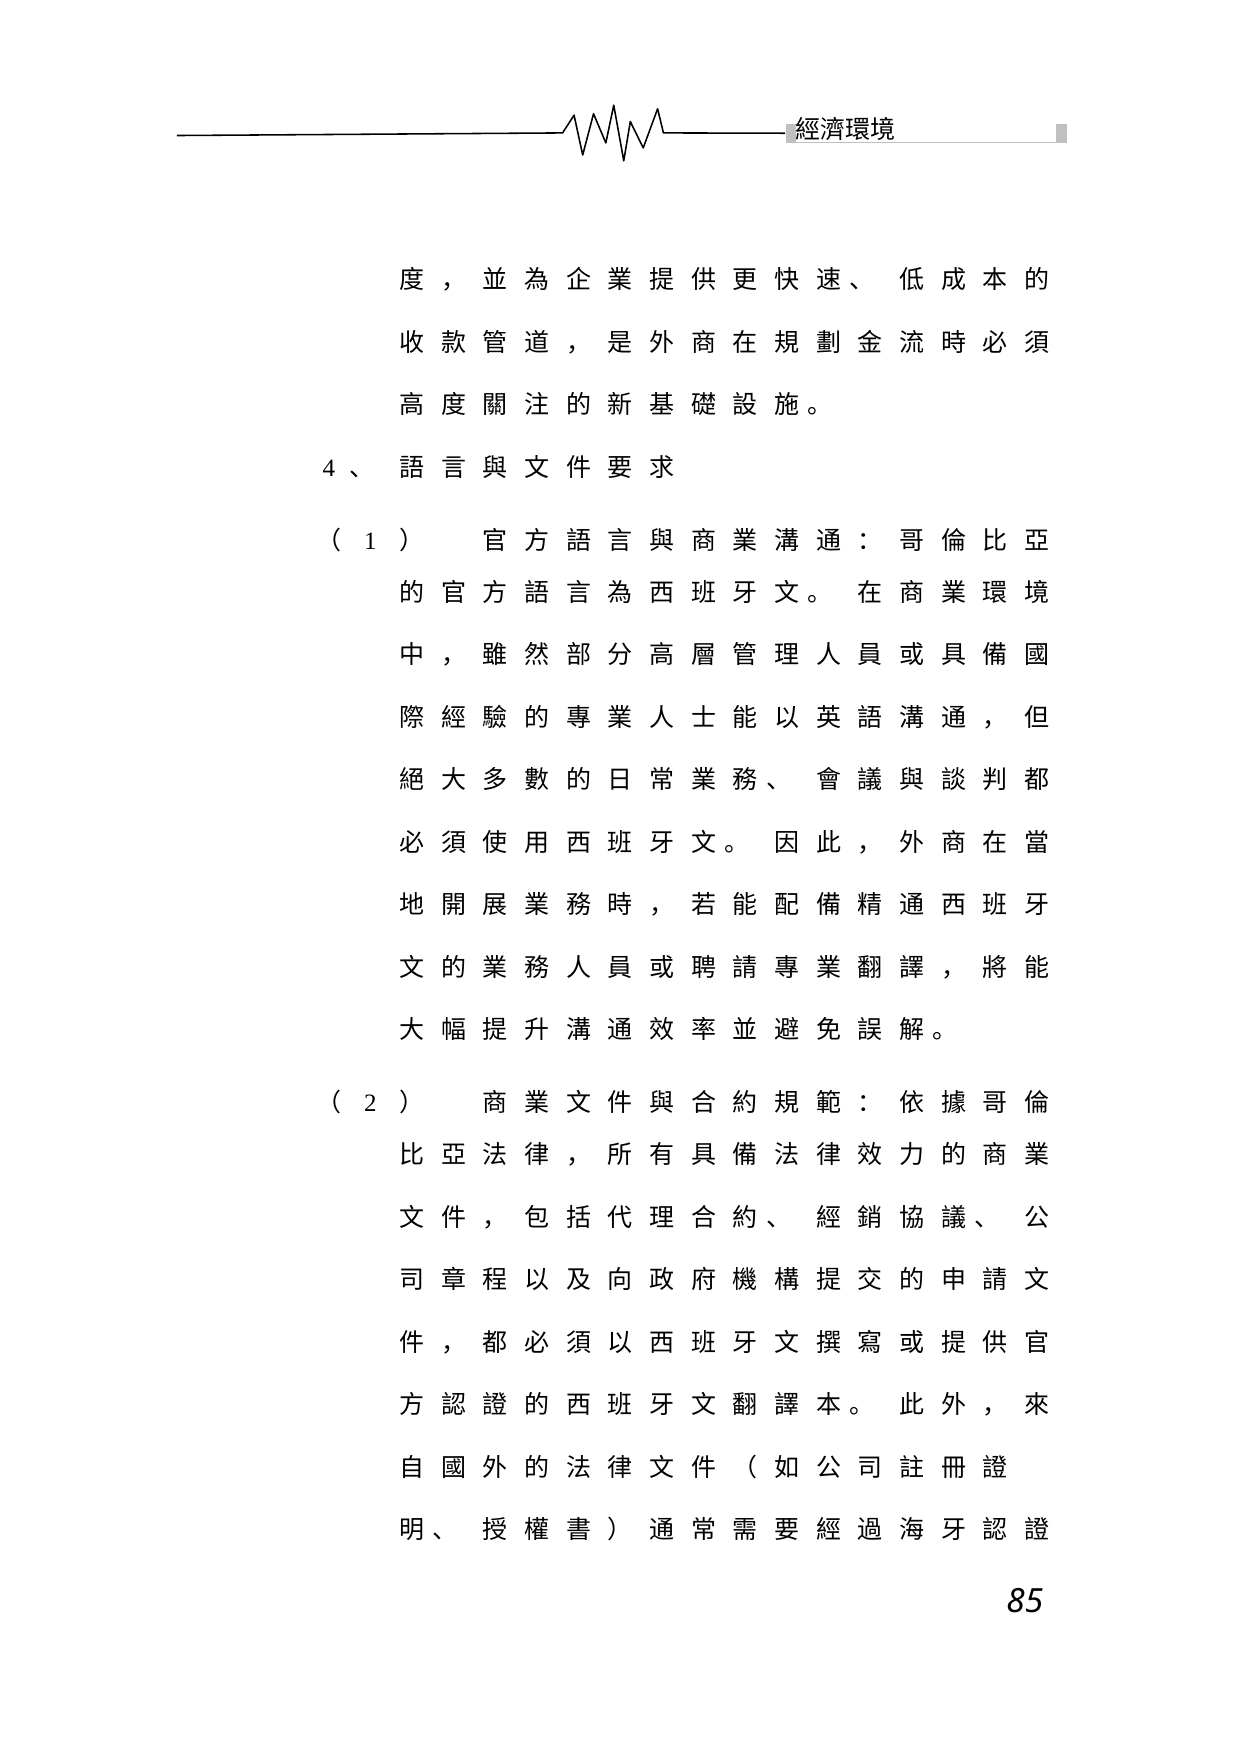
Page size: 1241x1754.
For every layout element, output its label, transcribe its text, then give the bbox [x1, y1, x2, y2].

text 4、語言與文件要求 [281, 424, 1058, 486]
text （2） 商業文件與合約規範：依據哥倫比亞法律，所有具備法律效力的商業文件，包括代理合約、經銷協議、公司章程以及向政府機構提交的申請文件，都必須以西班牙文撰寫或提供官方認證的西班牙文翻譯本。此外，來自國外的法律文件（如公司註冊證明、授權書）通常需要經過海牙認證 [306, 1049, 1058, 1549]
text （1） 官方語言與商業溝通：哥倫比亞的官方語言為西班牙文。在商業環境中，雖然部分高層管理人員或具備國際經驗的專業人士能以英語溝通，但絕大多數的日常業務、會議與談判都必須使用西班牙文。因此，外商在當地開展業務時，若能配備精通西班牙文的業務人員或聘請專業翻譯，將能大幅提升溝通效率並避免誤解。 [306, 486, 1058, 1049]
text 度，並為企業提供更快速、低成本的收款管道，是外商在規劃金流時必須高度關注的新基礎設施。 [306, 236, 1058, 424]
